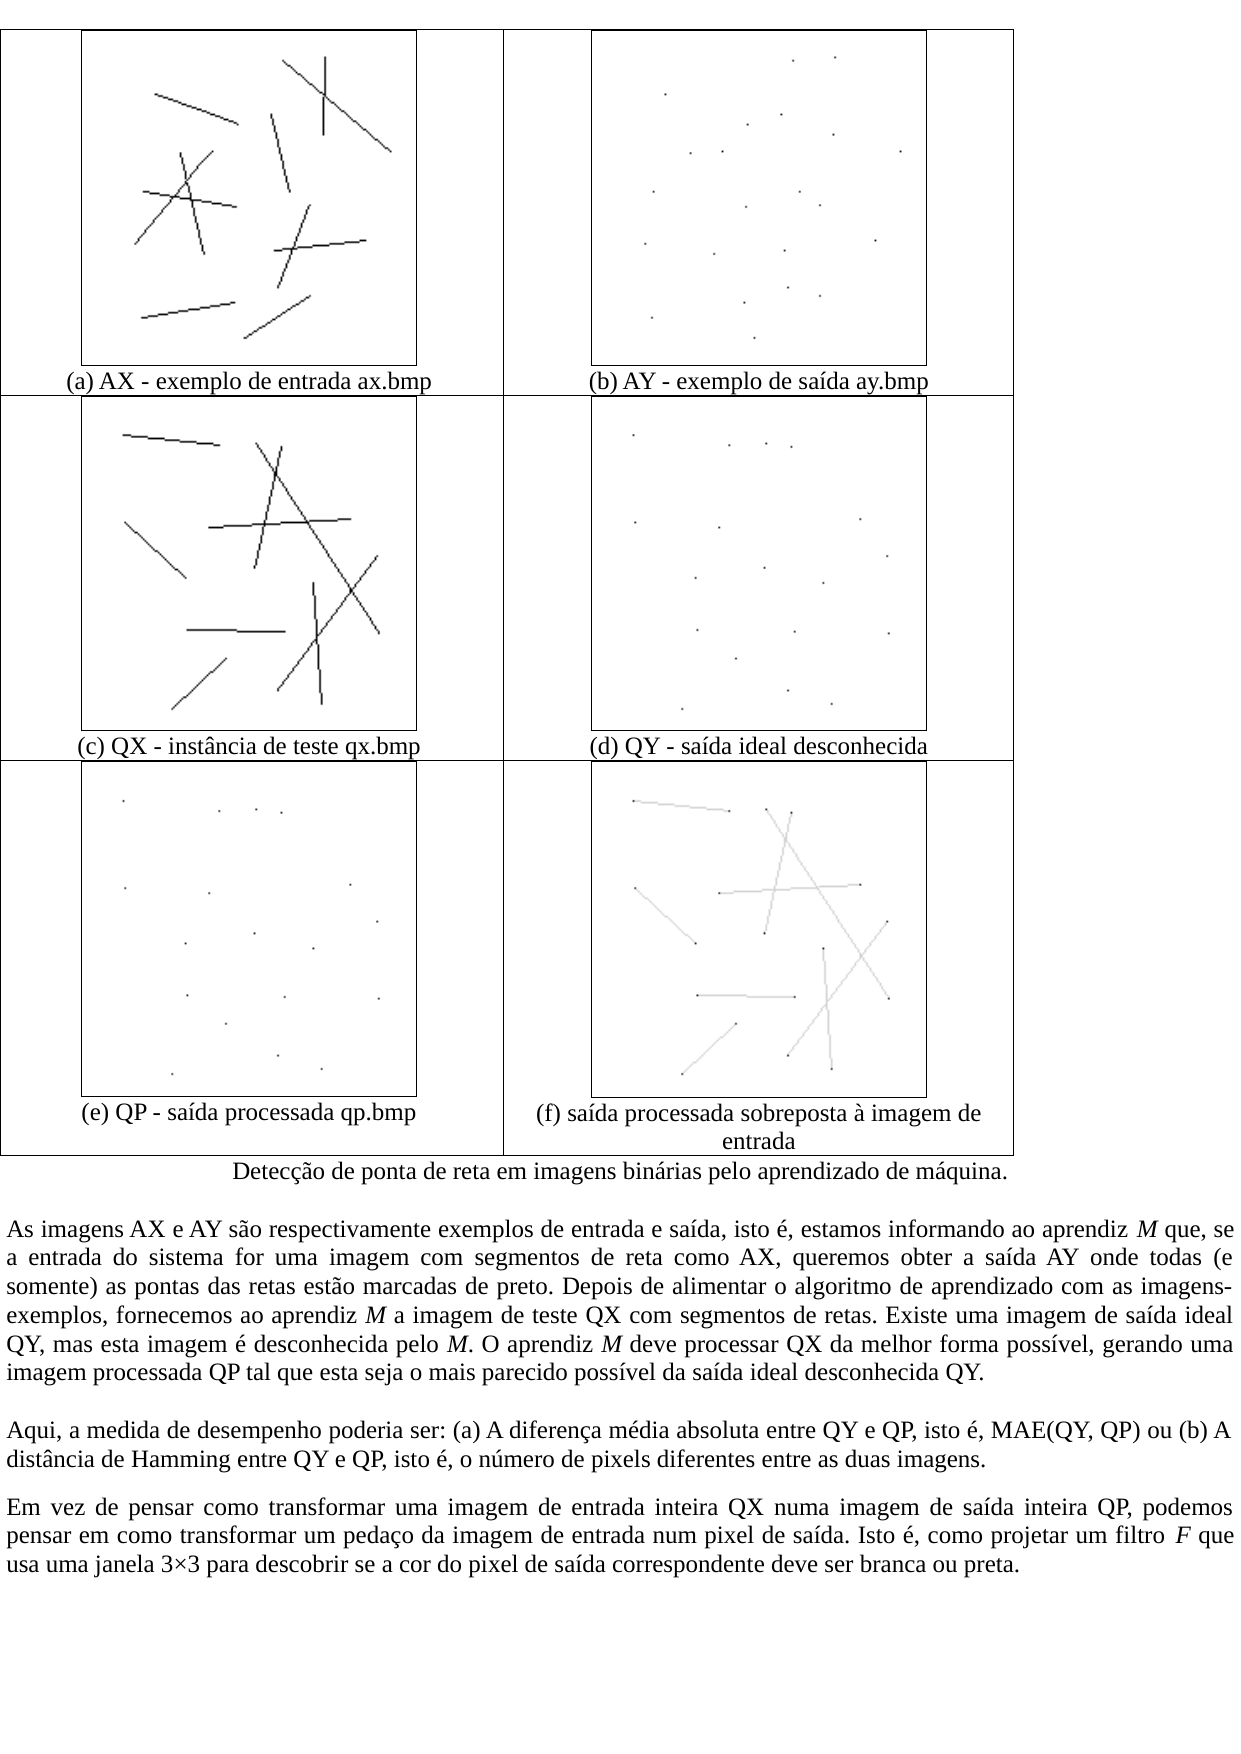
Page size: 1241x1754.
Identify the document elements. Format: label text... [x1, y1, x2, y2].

table_cell (f) saída processada sobreposta à imagem de entrada [504, 761, 1013, 1155]
table_cell (e) QP - saída processada qp.bmp [1, 761, 503, 1155]
text Aqui, a medida de desempenho poderia ser: (a) A diferença média absoluta entre QY e QP, isto é, MAE(QY, QP) ou (b) A distância de Hamming entre QY e QP, isto é, o número de pixels diferentes entre as duas imagens. [6, 1415, 1234, 1472]
text Em vez de pensar como transformar uma imagem de entrada inteira QX numa imagem de saída inteira QP, podemos pensar em como transformar um pedaço da imagem de entrada num pixel de saída. Isto é, como projetar um filtro F que usa uma janela 3×3 para descobrir se a cor do pixel de saída correspondente deve ser branca ou preta. [6, 1492, 1234, 1578]
table_cell (c) QX - instância de teste qx.bmp [1, 396, 503, 760]
text As imagens AX e AY são respectivamente exemplos de entrada e saída, isto é, estamos informando ao aprendiz M que, se a entrada do sistema for uma imagem com segmentos de reta como AX, queremos obter a saída AY onde todas (e somente) as pontas das retas estão marcadas de preto. Depois de alimentar o algoritmo de aprendizado com as imagens-exemplos, fornecemos ao aprendiz M a imagem de teste QX com segmentos de retas. Existe uma imagem de saída ideal QY, mas esta imagem é desconhecida pelo M. O aprendiz M deve processar QX da melhor forma possível, gerando uma imagem processada QP tal que esta seja o mais parecido possível da saída ideal desconhecida QY. [6, 1214, 1234, 1386]
table_header (a) AX - exemplo de entrada ax.bmp [1, 30, 503, 394]
table_header (b) AY - exemplo de saída ay.bmp [504, 30, 1013, 394]
text Detecção de ponta de reta em imagens binárias pelo aprendizado de máquina. [6, 1156, 1234, 1185]
table_cell (d) QY - saída ideal desconhecida [504, 396, 1013, 760]
